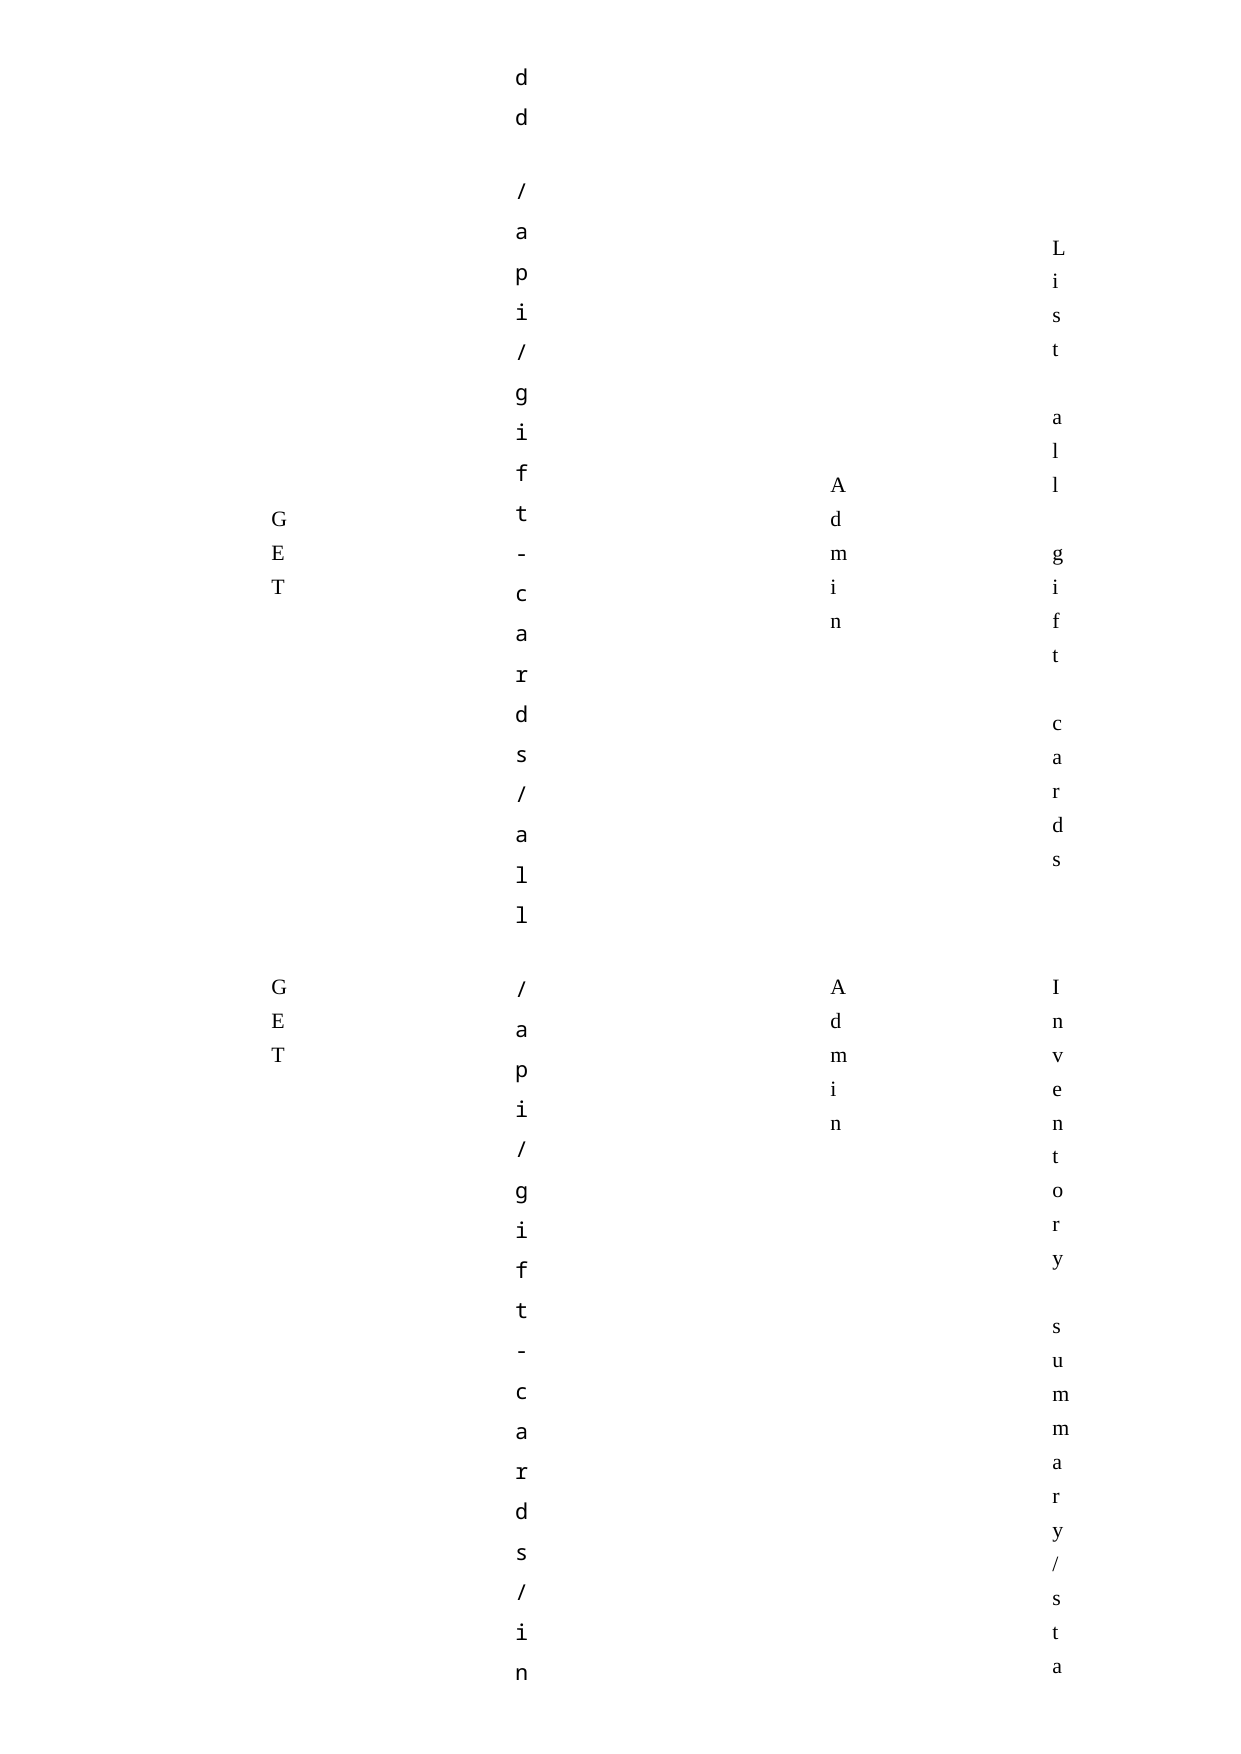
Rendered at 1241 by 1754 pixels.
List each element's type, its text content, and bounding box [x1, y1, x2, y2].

table_cell List all gift cards [899, 173, 1181, 971]
table_cell Admin [677, 971, 899, 1690]
table_cell /api/gift-cards/all [362, 173, 677, 971]
table_cell /api/gift-cards/in [362, 971, 677, 1690]
table_cell [899, 59, 1181, 173]
table_cell GET [118, 173, 362, 971]
table_cell Inventory summary/sta [899, 971, 1181, 1690]
table_cell dd [362, 59, 677, 173]
table_cell [118, 59, 362, 173]
table_cell Admin [677, 173, 899, 971]
table_cell [677, 59, 899, 173]
table_cell GET [118, 971, 362, 1690]
